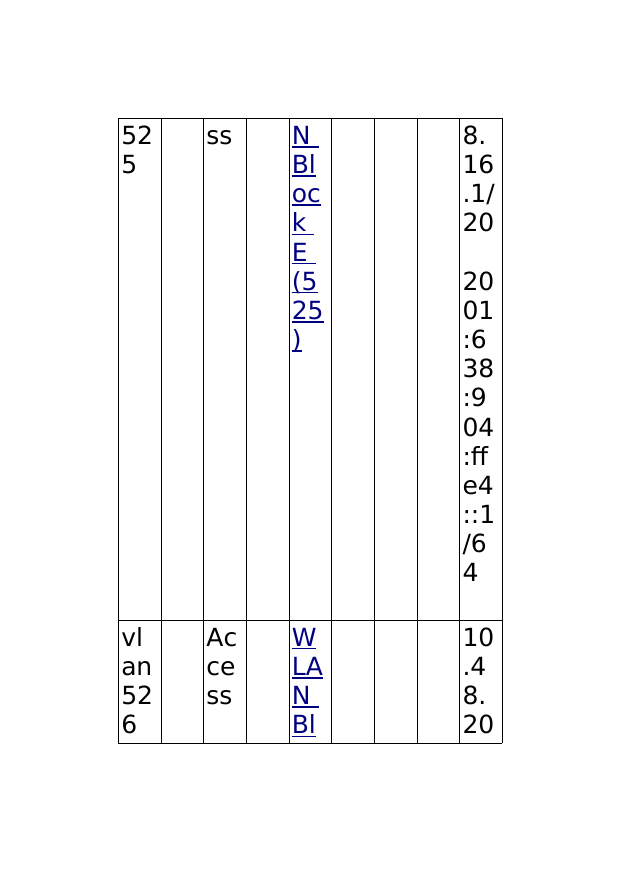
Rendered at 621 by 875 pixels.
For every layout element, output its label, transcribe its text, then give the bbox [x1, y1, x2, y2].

table_cell [418, 119, 459, 620]
table_cell [332, 119, 374, 620]
table_cell [375, 621, 417, 742]
table_cell [247, 621, 289, 742]
table_cell [418, 621, 459, 742]
table_cell ss [204, 119, 246, 620]
table_cell [162, 119, 203, 620]
table_cell 8.16.1/20 2001:638:904:ffe4::1/64 [460, 119, 502, 620]
table_cell 10.48.20 [460, 621, 502, 742]
table_cell [375, 119, 417, 620]
table_cell WLAN Bl [290, 621, 331, 742]
table_cell 525 [119, 119, 161, 620]
table_cell N Block E (525) [290, 119, 331, 620]
table_cell Access [204, 621, 246, 742]
table_cell [332, 621, 374, 742]
table_cell vlan526 [119, 621, 161, 742]
table_cell [247, 119, 289, 620]
table_cell [162, 621, 203, 742]
